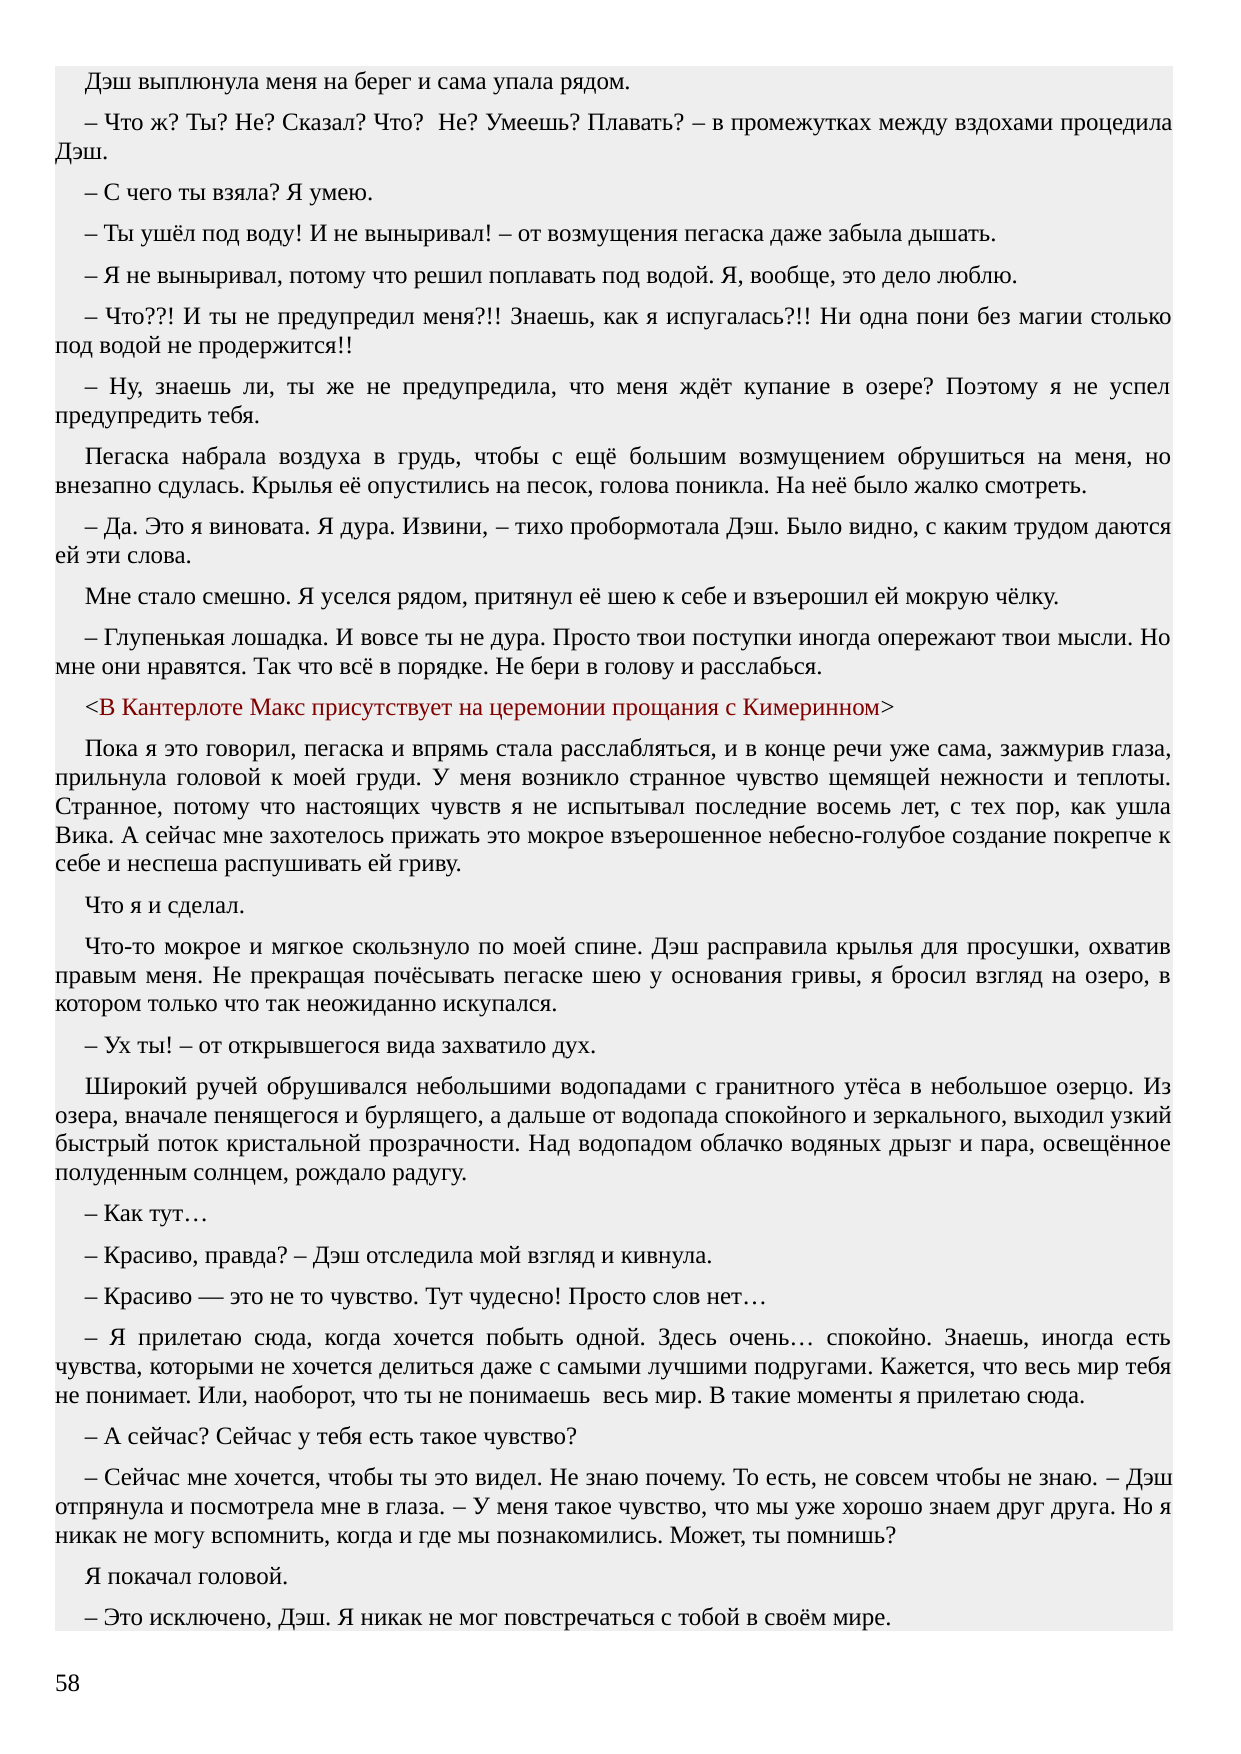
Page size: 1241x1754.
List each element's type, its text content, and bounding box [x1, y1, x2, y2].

text Что я и сделал. [55, 890, 1173, 918]
text – Да. Это я виновата. Я дура. Извини, – тихо пробормотала Дэш. Было видно, с каким трудом даются ей эти слова. [55, 511, 1173, 568]
text <В Кантерлоте Макс присутствует на церемонии прощания с Кимеринном> [55, 692, 1173, 721]
text Я покачал головой. [55, 1561, 1173, 1590]
text – Как тут… [55, 1198, 1173, 1227]
text Пока я это говорил, пегаска и впрямь стала расслабляться, и в конце речи уже сама, зажмурив глаза, прильнула головой к моей груди. У меня возникло странное чувство щемящей нежности и теплоты. Странное, потому что настоящих чувств я не испытывал последние восемь лет, с тех пор, как ушла Вика. А сейчас мне захотелось прижать это мокрое взъерошенное небесно-голубое создание покрепче к себе и неспеша распушивать ей гриву. [55, 733, 1173, 877]
text – Красиво, правда? – Дэш отследила мой взгляд и кивнула. [55, 1240, 1173, 1268]
text Мне стало смешно. Я уселся рядом, притянул её шею к себе и взъерошил ей мокрую чёлку. [55, 581, 1173, 610]
text Широкий ручей обрушивался небольшими водопадами с гранитного утёса в небольшое озерцо. Из озера, вначале пенящегося и бурлящего, а дальше от водопада спокойного и зеркального, выходил узкий быстрый поток кристальной прозрачности. Над водопадом облачко водяных дрызг и пара, освещённое полуденным солнцем, рождало радугу. [55, 1071, 1173, 1186]
text – Глупенькая лошадка. И вовсе ты не дура. Просто твои поступки иногда опережают твои мысли. Но мне они нравятся. Так что всё в порядке. Не бери в голову и расслабься. [55, 622, 1173, 680]
text – Я прилетаю сюда, когда хочется побыть одной. Здесь очень… спокойно. Знаешь, иногда есть чувства, которыми не хочется делиться даже с самыми лучшими подругами. Кажется, что весь мир тебя не понимает. Или, наоборот, что ты не понимаешь весь мир. В такие моменты я прилетаю сюда. [55, 1322, 1173, 1408]
text – Что ж? Ты? Не? Сказал? Что? Не? Умеешь? Плавать? – в промежутках между вздохами процедила Дэш. [55, 107, 1173, 165]
text – Я не выныривал, потому что решил поплавать под водой. Я, вообще, это дело люблю. [55, 260, 1173, 288]
text – Ты ушёл под воду! И не выныривал! – от возмущения пегаска даже забыла дышать. [55, 218, 1173, 247]
text – Красиво — это не то чувство. Тут чудесно! Просто слов нет… [55, 1281, 1173, 1310]
text – Что??! И ты не предупредил меня?!! Знаешь, как я испугалась?!! Ни одна пони без магии столько под водой не продержится!! [55, 301, 1173, 358]
text – А сейчас? Сейчас у тебя есть такое чувство? [55, 1421, 1173, 1450]
text – Это исключено, Дэш. Я никак не мог повстречаться с тобой в своём мире. [55, 1602, 1173, 1631]
text Что-то мокрое и мягкое скользнуло по моей спине. Дэш расправила крылья для просушки, охватив правым меня. Не прекращая почёсывать пегаске шею у основания гривы, я бросил взгляд на озеро, в котором только что так неожиданно искупался. [55, 931, 1173, 1017]
text Пегаска набрала воздуха в грудь, чтобы с ещё большим возмущением обрушиться на меня, но внезапно сдулась. Крылья её опустились на песок, голова поникла. На неё было жалко смотреть. [55, 441, 1173, 498]
text Дэш выплюнула меня на берег и сама упала рядом. [55, 66, 1173, 95]
text – Сейчас мне хочется, чтобы ты это видел. Не знаю почему. То есть, не совсем чтобы не знаю. – Дэш отпрянула и посмотрела мне в глаза. – У меня такое чувство, что мы уже хорошо знаем друг друга. Но я никак не могу вспомнить, когда и где мы познакомились. Может, ты помнишь? [55, 1462, 1173, 1548]
text – Ух ты! – от открывшегося вида захватило дух. [55, 1030, 1173, 1058]
text – Ну, знаешь ли, ты же не предупредила, что меня ждёт купание в озере? Поэтому я не успел предупредить тебя. [55, 371, 1173, 428]
text – С чего ты взяла? Я умею. [55, 177, 1173, 206]
